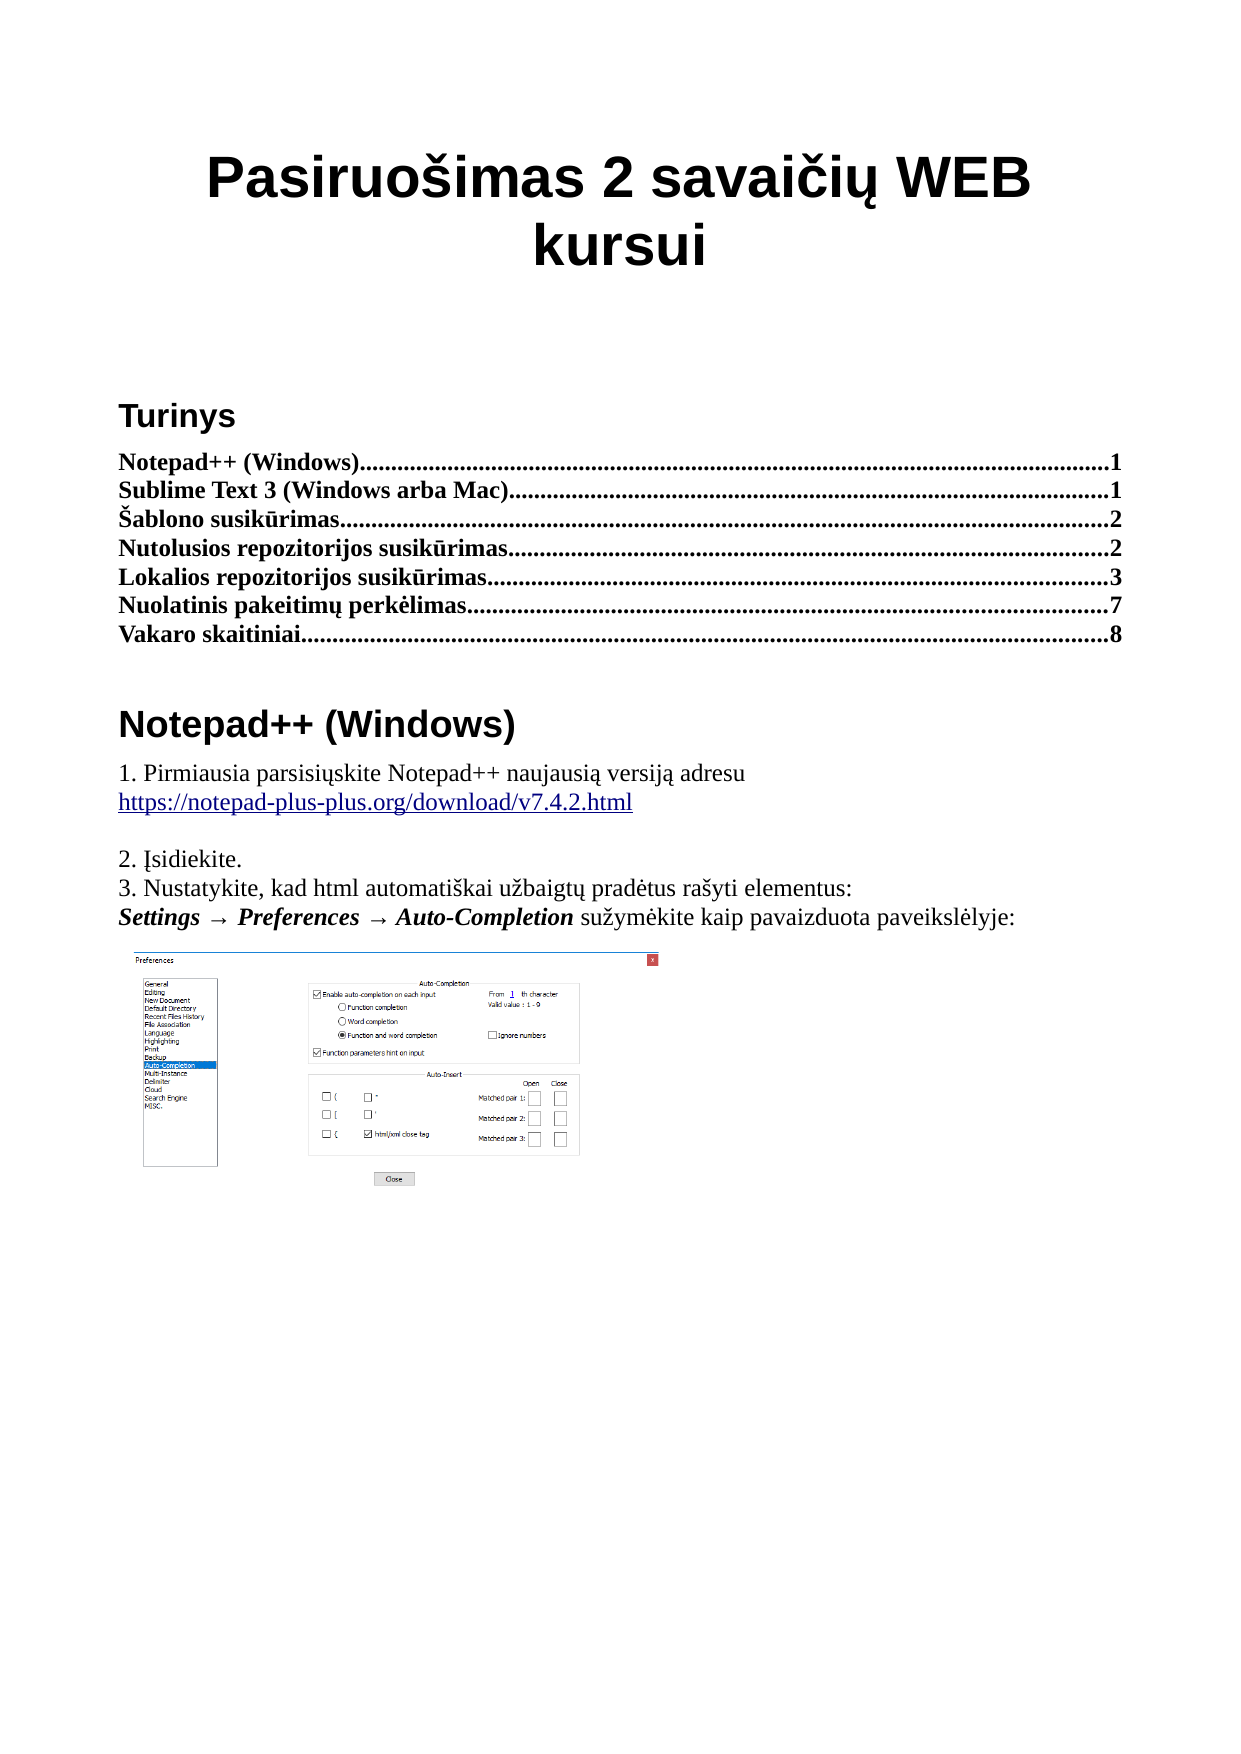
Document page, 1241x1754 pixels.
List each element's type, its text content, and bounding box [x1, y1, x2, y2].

text Lokalios repozitorijos susikūrimas 3 [118, 562, 1122, 591]
text https://notepad-plus-plus.org/download/v7.4.2.html [118, 787, 1122, 816]
subtitle Notepad++ (Windows) [118, 702, 1122, 746]
text 3. Nustatykite, kad html automatiškai užbaigtų pradėtus rašyti elementus: [118, 873, 1122, 902]
picture [133, 952, 659, 1192]
subtitle Turinys [118, 396, 1122, 434]
text Šablono susikūrimas 2 [118, 504, 1122, 533]
text Vakaro skaitiniai 8 [118, 619, 1122, 648]
text Sublime Text 3 (Windows arba Mac) 1 [118, 476, 1122, 504]
title Pasiruošimas 2 savaičių WEB kursui [118, 143, 1122, 277]
text 2. Įsidiekite. [118, 844, 1122, 873]
text Notepad++ (Windows) 1 [118, 447, 1122, 476]
text Nutolusios repozitorijos susikūrimas 2 [118, 533, 1122, 562]
text Settings → Preferences → Auto-Completion sužymėkite kaip pavaizduota paveikslėlyje: [118, 902, 1122, 931]
text 1. Pirmiausia parsisiųskite Notepad++ naujausią versiją adresu [118, 758, 1122, 787]
text Nuolatinis pakeitimų perkėlimas 7 [118, 591, 1122, 619]
